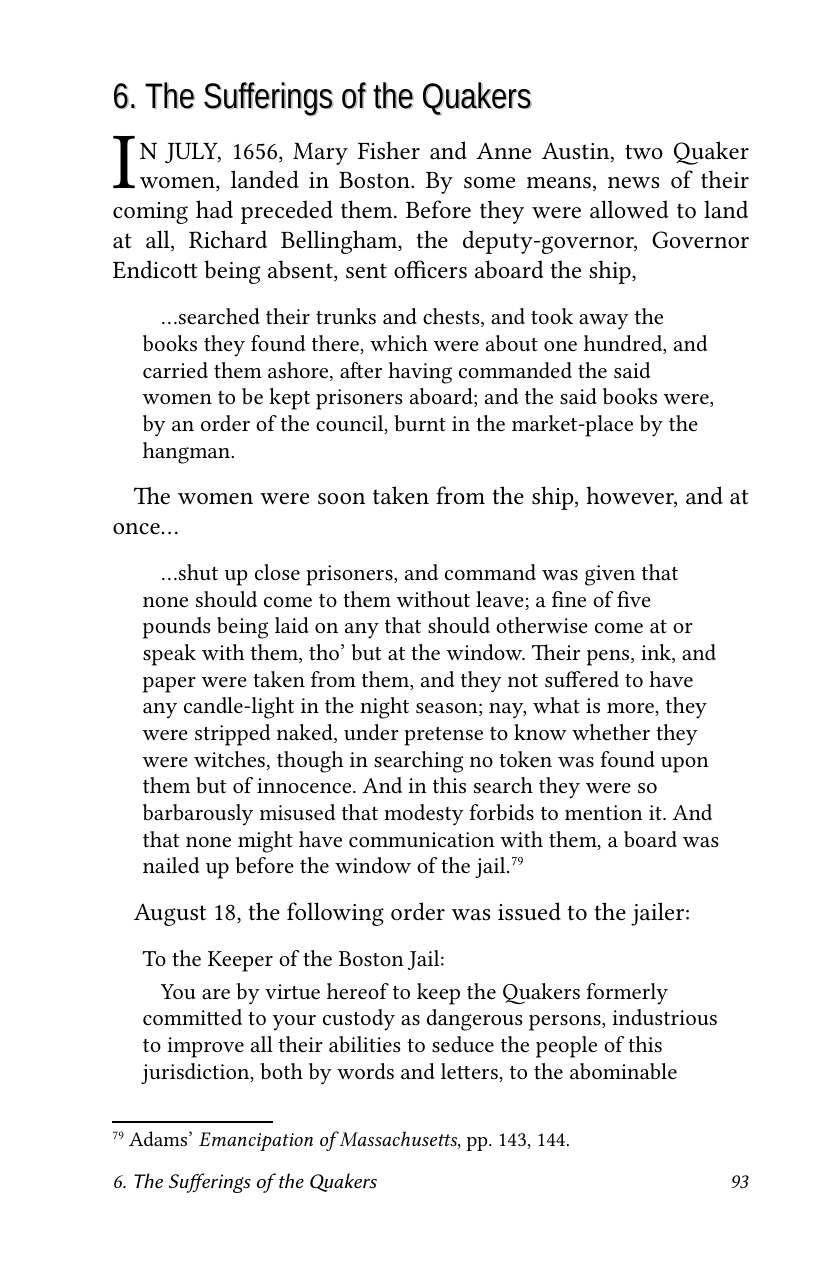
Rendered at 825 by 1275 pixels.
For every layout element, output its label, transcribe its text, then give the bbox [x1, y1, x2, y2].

text IN JULY, 1656, Mary Fisher and Anne Austin, two Quaker women, landed in Boston. By some means, news of their coming had preceded them. Before they were allowed to land at all, Richard Bellingham, the deputy-governor, Governor Endicott being absent, sent officers aboard the ship, [112, 137, 750, 285]
text August 18, the following order was issued to the jailer: [112, 898, 750, 927]
text To the Keeper of the Boston Jail: [142, 946, 720, 972]
text The women were soon taken from the ship, however, and at once… [112, 482, 750, 541]
title The Sufferings of the Quakers [112, 75, 750, 116]
text Adams’ Emancipation of Massachusetts, pp. 143, 144. [112, 1128, 750, 1152]
text ...shut up close prisoners, and command was given that none should come to them without leave; a fine of five pounds being laid on any that should otherwise come at or speak with them, tho’ but at the window. Their pens, ink, and paper were taken from them, and they not suffered to have any candle-light in the night season; nay, what is more, they were stripped naked, under pretense to know whether they were witches, though in searching no token was found upon them but of innocence. And in this search they were so barbarously misused that modesty forbids to mention it. And that none might have communication with them, a board was nailed up before the window of the jail. [142, 560, 720, 879]
text ...searched their trunks and chests, and took away the books they found there, which were about one hundred, and carried them ashore, after having commanded the said women to be kept prisoners aboard; and the said books were, by an order of the council, burnt in the market-place by the hangman. [142, 304, 720, 464]
text You are by virtue hereof to keep the Quakers formerly committed to your custody as dangerous persons, industrious to improve all their abilities to seduce the people of this jurisdiction, both by words and letters, to the abominable [142, 979, 720, 1085]
